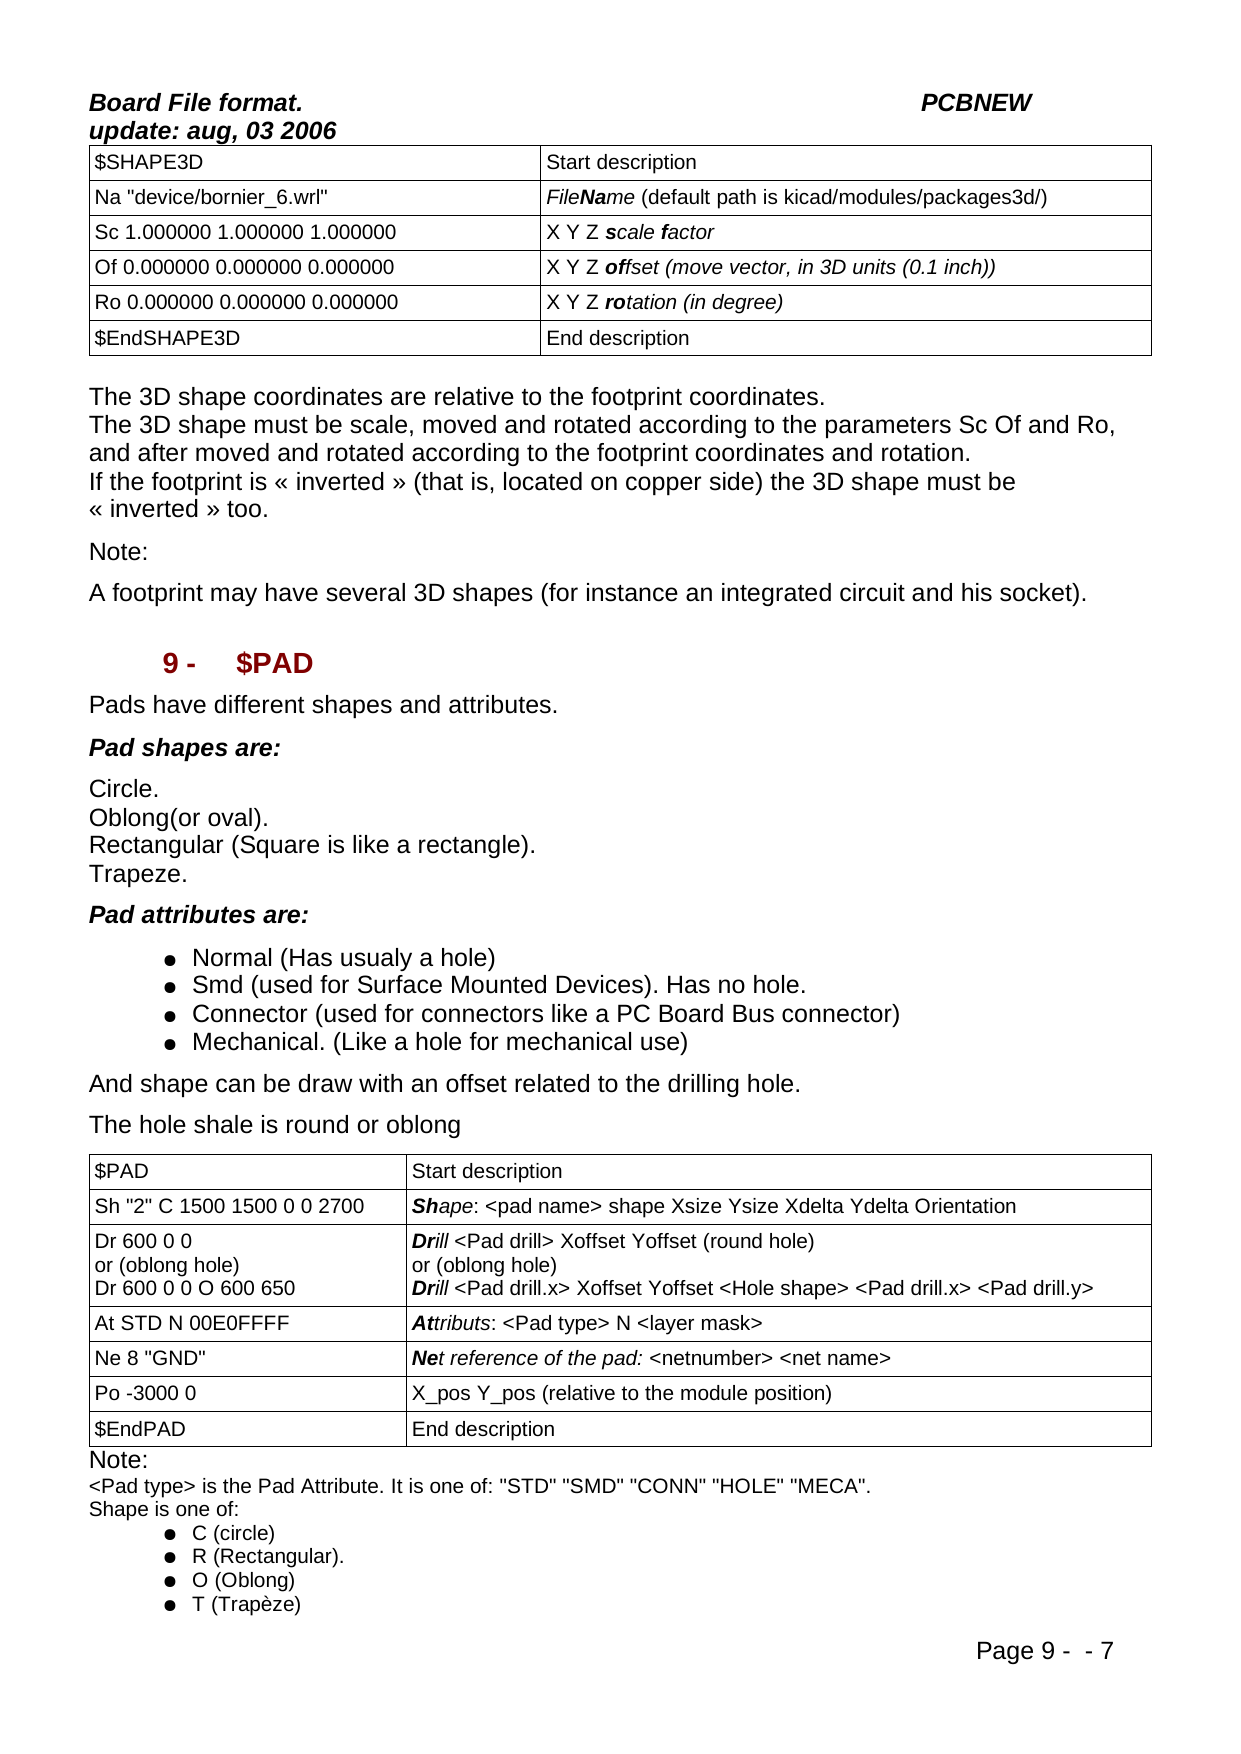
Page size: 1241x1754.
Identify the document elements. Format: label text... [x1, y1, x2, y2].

text The hole shale is round or oblong [88, 1111, 1152, 1139]
list Smd (used for Surface Mounted Devices). Has no hole. [162, 971, 1152, 999]
table_cell Sc 1.000000 1.000000 1.000000 [90, 216, 540, 250]
table_cell X Y Z offset (move vector, in 3D units (0.1 inch)) [541, 251, 1151, 285]
table_cell Dr 600 0 0 or (oblong hole) Dr 600 0 0 O 600 650 [90, 1225, 406, 1306]
table_cell Ro 0.000000 0.000000 0.000000 [90, 286, 540, 320]
table_cell End description [541, 321, 1151, 355]
table_cell At STD N 00E0FFFF [90, 1307, 406, 1341]
list R (Rectangular). [162, 1545, 1152, 1568]
table_header Start description [407, 1155, 1151, 1189]
list Connector (used for connectors like a PC Board Bus connector) [162, 999, 1152, 1027]
text Circle. [88, 775, 1152, 803]
table_cell X Y Z rotation (in degree) [541, 286, 1151, 320]
table_cell Ne 8 "GND" [90, 1342, 406, 1376]
table_header $SHAPE3D [90, 146, 540, 180]
text A footprint may have several 3D shapes (for instance an integrated circuit and his socket). [88, 579, 1152, 607]
list C (circle) [162, 1521, 1152, 1545]
list O (Oblong) [162, 1568, 1152, 1592]
text Pad shapes are: [88, 733, 1152, 761]
list T (Trapèze) [162, 1592, 1152, 1616]
table_header $PAD [90, 1155, 406, 1189]
text Trapeze. [88, 859, 1152, 887]
text If the footprint is « inverted » (that is, located on copper side) the 3D shape must be « inverted » too. [88, 467, 1152, 523]
table_cell Shape: <pad name> shape Xsize Ysize Xdelta Ydelta Orientation [407, 1190, 1151, 1224]
text and after moved and rotated according to the footprint coordinates and rotation. [88, 439, 1152, 467]
table_cell X_pos Y_pos (relative to the module position) [407, 1377, 1151, 1411]
table_cell End description [407, 1412, 1151, 1446]
text Shape is one of: [88, 1498, 1152, 1521]
text <Pad type> is the Pad Attribute. It is one of: "STD" "SMD" "CONN" "HOLE" "MECA". [88, 1474, 1152, 1498]
table_cell Attributs: <Pad type> N <layer mask> [407, 1307, 1151, 1341]
table_cell FileName (default path is kicad/modules/packages3d/) [541, 181, 1151, 215]
text Pads have different shapes and attributes. [88, 691, 1152, 719]
text The 3D shape coordinates are relative to the footprint coordinates. [88, 383, 1152, 411]
table_cell X Y Z scale factor [541, 216, 1151, 250]
table_cell Na "device/bornier_6.wrl" [90, 181, 540, 215]
table_cell $EndPAD [90, 1412, 406, 1446]
text Note: [88, 537, 1152, 565]
table_cell Of 0.000000 0.000000 0.000000 [90, 251, 540, 285]
table_cell Drill <Pad drill> Xoffset Yoffset (round hole) or (oblong hole) Drill <Pad drill.x> Xoffset Yoffset <Hole shape> <Pad drill.x> <Pad drill.y> [407, 1225, 1151, 1306]
text Rectangular (Square is like a rectangle). [88, 831, 1152, 859]
subtitle $PAD [88, 647, 1152, 680]
text Oblong(or oval). [88, 803, 1152, 831]
table_cell Po -3000 0 [90, 1377, 406, 1411]
text The 3D shape must be scale, moved and rotated according to the parameters Sc Of and Ro, [88, 411, 1152, 439]
list Mechanical. (Like a hole for mechanical use) [162, 1027, 1152, 1056]
table_header Start description [541, 146, 1151, 180]
text Note: [88, 1446, 1152, 1474]
table_cell Net reference of the pad: <netnumber> <net name> [407, 1342, 1151, 1376]
table_cell $EndSHAPE3D [90, 321, 540, 355]
text Pad attributes are: [88, 901, 1152, 929]
text And shape can be draw with an offset related to the drilling hole. [88, 1069, 1152, 1097]
table_cell Sh "2" C 1500 1500 0 0 2700 [90, 1190, 406, 1224]
list Normal (Has usualy a hole) [162, 943, 1152, 971]
